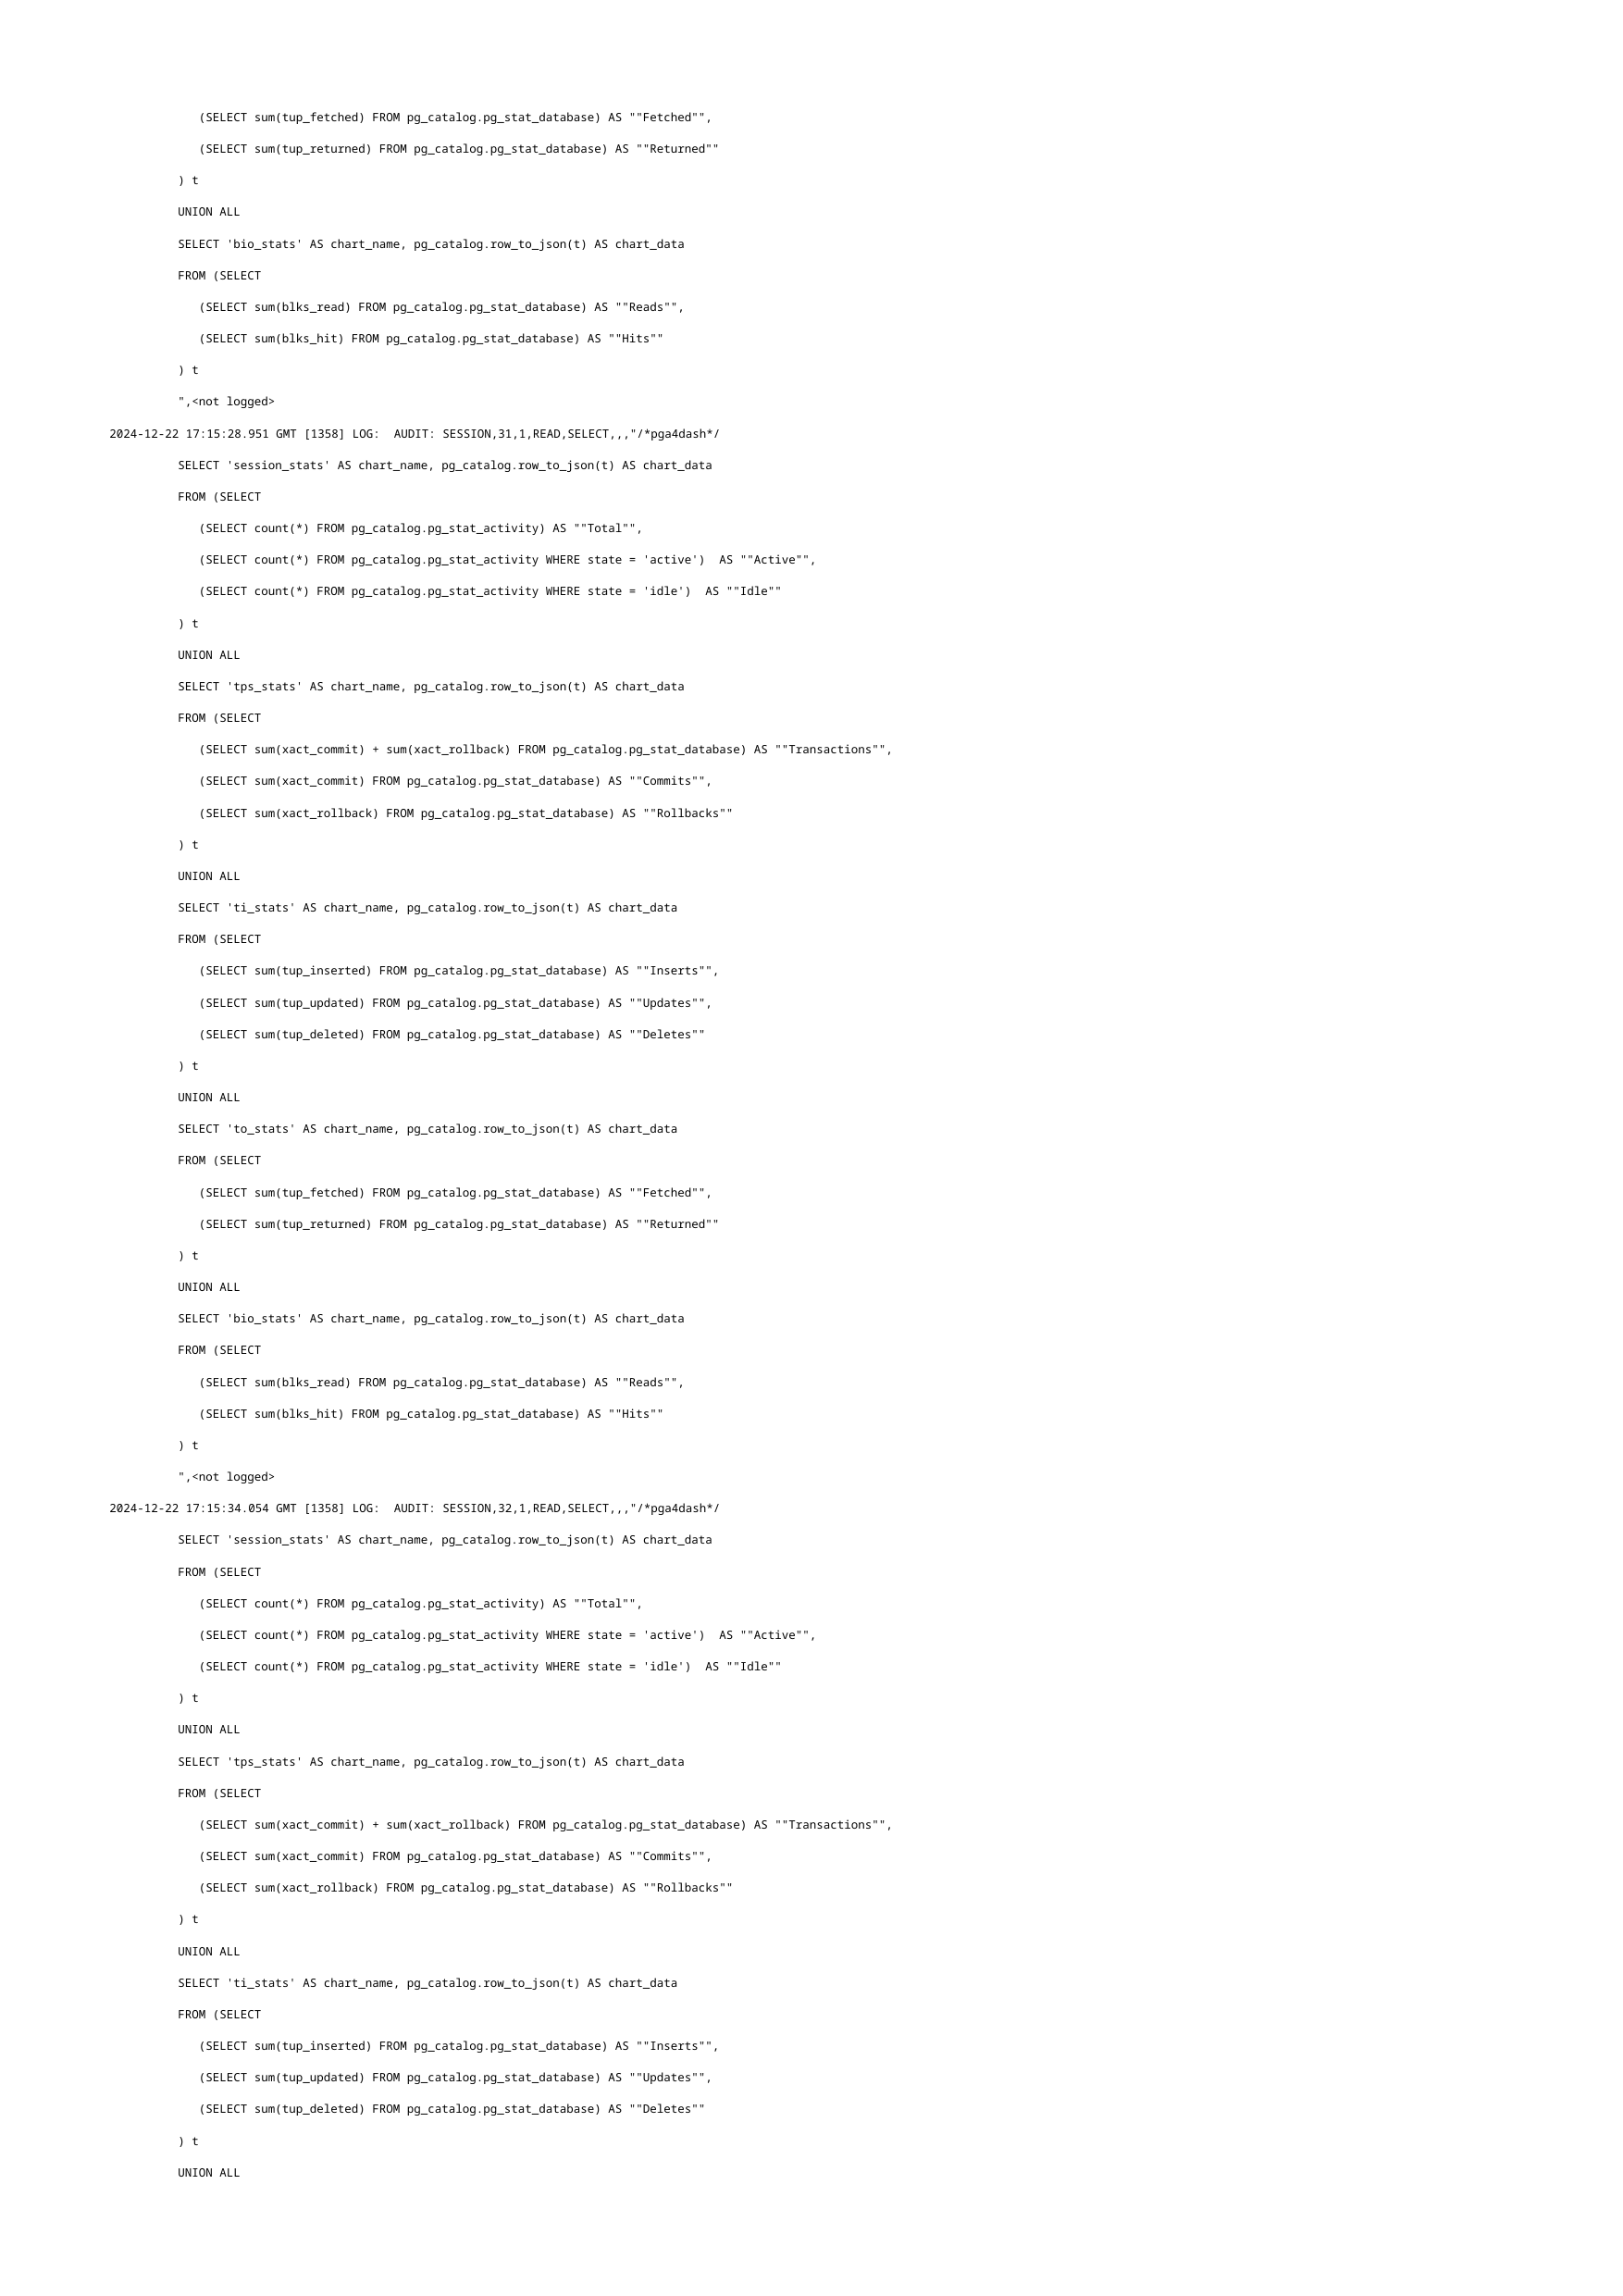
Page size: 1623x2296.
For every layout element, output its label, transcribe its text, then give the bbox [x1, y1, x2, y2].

text FROM (SELECT [109, 1153, 1514, 1169]
text SELECT 'session_stats' AS chart_name, pg_catalog.row_to_json(t) AS chart_data [109, 1533, 1514, 1548]
text FROM (SELECT [109, 489, 1514, 504]
text 2024-12-22 17:15:34.054 GMT [1358] LOG: AUDIT: SESSION,32,1,READ,SELECT,,,"/*pga4dash*/ [109, 1500, 1514, 1516]
text UNION ALL [109, 868, 1514, 884]
text (SELECT sum(blks_hit) FROM pg_catalog.pg_stat_database) AS ""Hits"" [109, 1406, 1514, 1421]
text FROM (SELECT [109, 710, 1514, 726]
text (SELECT count(*) FROM pg_catalog.pg_stat_activity WHERE state = 'idle') AS ""Idle"" [109, 1658, 1514, 1674]
text UNION ALL [109, 1722, 1514, 1738]
text ) t [109, 172, 1514, 188]
text ) t [109, 1058, 1514, 1074]
text 2024-12-22 17:15:28.951 GMT [1358] LOG: AUDIT: SESSION,31,1,READ,SELECT,,,"/*pga4dash*/ [109, 426, 1514, 441]
text (SELECT sum(blks_read) FROM pg_catalog.pg_stat_database) AS ""Reads"", [109, 1374, 1514, 1390]
text SELECT 'tps_stats' AS chart_name, pg_catalog.row_to_json(t) AS chart_data [109, 678, 1514, 694]
text UNION ALL [109, 647, 1514, 663]
text ) t [109, 2133, 1514, 2149]
text ) t [109, 1912, 1514, 1928]
text (SELECT sum(tup_returned) FROM pg_catalog.pg_stat_database) AS ""Returned"" [109, 1216, 1514, 1232]
text (SELECT count(*) FROM pg_catalog.pg_stat_activity WHERE state = 'active') AS ""Active"", [109, 1627, 1514, 1643]
text ) t [109, 615, 1514, 631]
text UNION ALL [109, 1089, 1514, 1105]
text SELECT 'bio_stats' AS chart_name, pg_catalog.row_to_json(t) AS chart_data [109, 1310, 1514, 1326]
text ) t [109, 1247, 1514, 1263]
text (SELECT sum(blks_hit) FROM pg_catalog.pg_stat_database) AS ""Hits"" [109, 330, 1514, 346]
text (SELECT sum(xact_rollback) FROM pg_catalog.pg_stat_database) AS ""Rollbacks"" [109, 805, 1514, 821]
text (SELECT sum(tup_returned) FROM pg_catalog.pg_stat_database) AS ""Returned"" [109, 141, 1514, 156]
text FROM (SELECT [109, 931, 1514, 947]
text FROM (SELECT [109, 1343, 1514, 1359]
text (SELECT sum(tup_deleted) FROM pg_catalog.pg_stat_database) AS ""Deletes"" [109, 2102, 1514, 2117]
text (SELECT sum(xact_commit) + sum(xact_rollback) FROM pg_catalog.pg_stat_database) AS ""Transactions"", [109, 741, 1514, 757]
text FROM (SELECT [109, 2006, 1514, 2022]
text (SELECT sum(blks_read) FROM pg_catalog.pg_stat_database) AS ""Reads"", [109, 299, 1514, 315]
text ",<not logged> [109, 1469, 1514, 1484]
text SELECT 'to_stats' AS chart_name, pg_catalog.row_to_json(t) AS chart_data [109, 1121, 1514, 1136]
text (SELECT sum(tup_updated) FROM pg_catalog.pg_stat_database) AS ""Updates"", [109, 2069, 1514, 2085]
text (SELECT count(*) FROM pg_catalog.pg_stat_activity WHERE state = 'idle') AS ""Idle"" [109, 584, 1514, 600]
text (SELECT sum(tup_deleted) FROM pg_catalog.pg_stat_database) AS ""Deletes"" [109, 1026, 1514, 1042]
text (SELECT count(*) FROM pg_catalog.pg_stat_activity) AS ""Total"", [109, 1595, 1514, 1611]
text (SELECT sum(tup_updated) FROM pg_catalog.pg_stat_database) AS ""Updates"", [109, 995, 1514, 1011]
text ) t [109, 1437, 1514, 1453]
text (SELECT sum(xact_rollback) FROM pg_catalog.pg_stat_database) AS ""Rollbacks"" [109, 1880, 1514, 1895]
text FROM (SELECT [109, 1564, 1514, 1580]
text SELECT 'tps_stats' AS chart_name, pg_catalog.row_to_json(t) AS chart_data [109, 1754, 1514, 1769]
text (SELECT sum(xact_commit) FROM pg_catalog.pg_stat_database) AS ""Commits"", [109, 1848, 1514, 1864]
text (SELECT sum(tup_fetched) FROM pg_catalog.pg_stat_database) AS ""Fetched"", [109, 1185, 1514, 1200]
text FROM (SELECT [109, 1785, 1514, 1801]
text (SELECT count(*) FROM pg_catalog.pg_stat_activity WHERE state = 'active') AS ""Active"", [109, 552, 1514, 567]
text SELECT 'bio_stats' AS chart_name, pg_catalog.row_to_json(t) AS chart_data [109, 236, 1514, 252]
text SELECT 'session_stats' AS chart_name, pg_catalog.row_to_json(t) AS chart_data [109, 457, 1514, 473]
text UNION ALL [109, 1943, 1514, 1959]
text ) t [109, 837, 1514, 852]
text (SELECT sum(xact_commit) FROM pg_catalog.pg_stat_database) AS ""Commits"", [109, 774, 1514, 789]
text UNION ALL [109, 2165, 1514, 2180]
text ",<not logged> [109, 394, 1514, 410]
text (SELECT sum(tup_inserted) FROM pg_catalog.pg_stat_database) AS ""Inserts"", [109, 963, 1514, 979]
text (SELECT sum(tup_fetched) FROM pg_catalog.pg_stat_database) AS ""Fetched"", [109, 109, 1514, 125]
text ) t [109, 1690, 1514, 1706]
text (SELECT sum(tup_inserted) FROM pg_catalog.pg_stat_database) AS ""Inserts"", [109, 2038, 1514, 2054]
text ) t [109, 362, 1514, 378]
text UNION ALL [109, 1279, 1514, 1295]
text UNION ALL [109, 205, 1514, 220]
text FROM (SELECT [109, 267, 1514, 283]
text SELECT 'ti_stats' AS chart_name, pg_catalog.row_to_json(t) AS chart_data [109, 1975, 1514, 1991]
text SELECT 'ti_stats' AS chart_name, pg_catalog.row_to_json(t) AS chart_data [109, 900, 1514, 915]
text (SELECT sum(xact_commit) + sum(xact_rollback) FROM pg_catalog.pg_stat_database) AS ""Transactions"", [109, 1817, 1514, 1832]
text (SELECT count(*) FROM pg_catalog.pg_stat_activity) AS ""Total"", [109, 520, 1514, 536]
